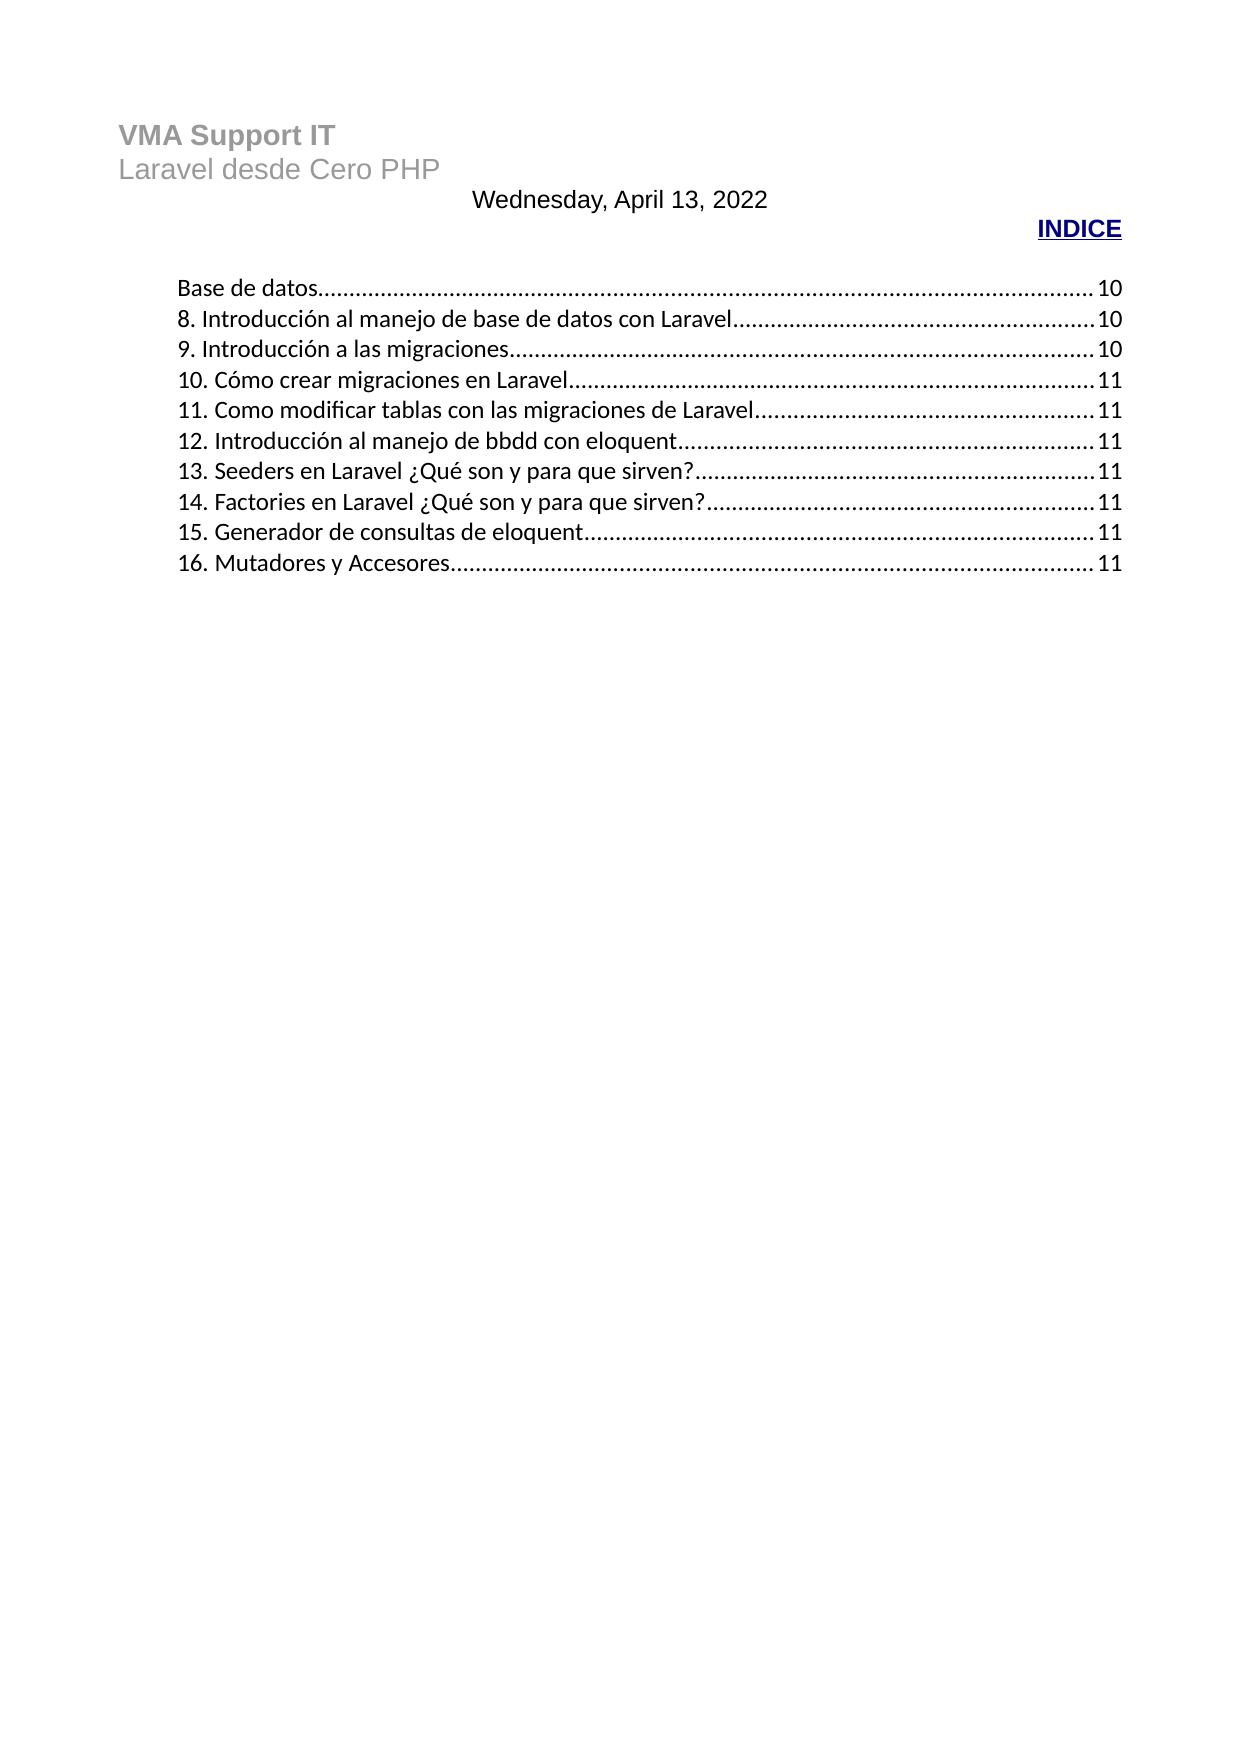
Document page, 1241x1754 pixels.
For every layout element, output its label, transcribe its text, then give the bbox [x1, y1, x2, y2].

text 10. Cómo crear migraciones en Laravel 11 [177, 364, 1122, 394]
text 16. Mutadores y Accesores 11 [177, 547, 1122, 577]
text 14. Factories en Laravel ¿Qué son y para que sirven? 11 [177, 486, 1122, 516]
text 9. Introducción a las migraciones 10 [177, 333, 1122, 364]
text 12. Introducción al manejo de bbdd con eloquent 11 [177, 425, 1122, 455]
text Base de datos 10 [177, 272, 1122, 303]
text 11. Como modificar tablas con las migraciones de Laravel 11 [177, 394, 1122, 425]
text 13. Seeders en Laravel ¿Qué son y para que sirven? 11 [177, 455, 1122, 486]
text 8. Introducción al manejo de base de datos con Laravel 10 [177, 303, 1122, 333]
text 15. Generador de consultas de eloquent 11 [177, 516, 1122, 547]
